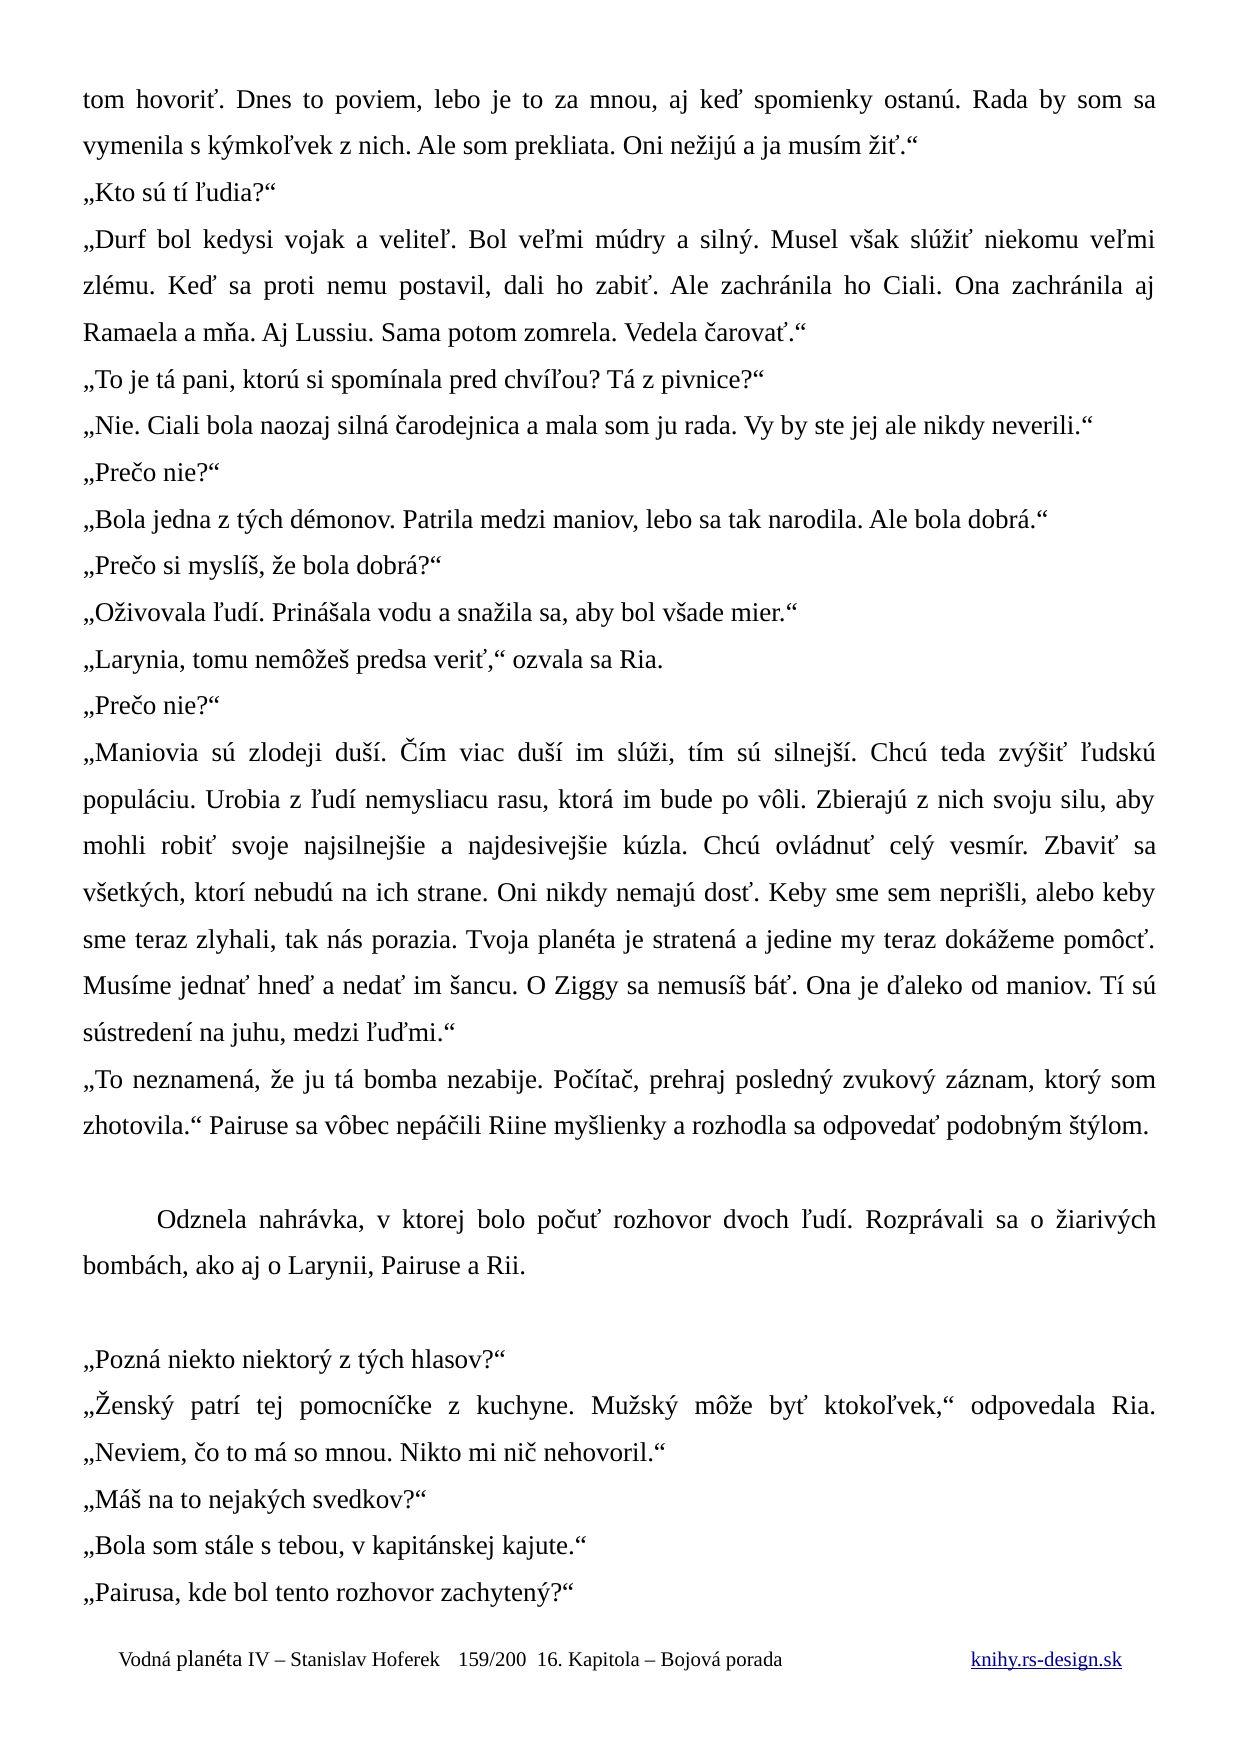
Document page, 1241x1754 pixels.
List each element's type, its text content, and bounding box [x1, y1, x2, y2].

text tom hovoriť. Dnes to poviem, lebo je to za mnou, aj keď spomienky ostanú. Rada by som sa vymenila s kýmkoľvek z nich. Ale som prekliata. Oni nežijú a ja musím žiť.“ [83, 83, 1157, 161]
text „Durf bol kedysi vojak a veliteľ. Bol veľmi múdry a silný. Musel však slúžiť niekomu veľmi zlému. Keď sa proti nemu postavil, dali ho zabiť. Ale zachránila ho Ciali. Ona zachránila aj Ramaela a mňa. Aj Lussiu. Sama potom zomrela. Vedela čarovať.“ [83, 223, 1157, 347]
text „Nie. Ciali bola naozaj silná čarodejnica a mala som ju rada. Vy by ste jej ale nikdy neverili.“ [83, 409, 1157, 441]
text „Prečo nie?“ [83, 689, 1157, 721]
text Odznela nahrávka, v ktorej bolo počuť rozhovor dvoch ľudí. Rozprávali sa o žiarivých bombách, ako aj o Larynii, Pairuse a Rii. [83, 1203, 1157, 1281]
text „Ženský patrí tej pomocníčke z kuchyne. Mužský môže byť ktokoľvek,“ odpovedala Ria. „Neviem, čo to má so mnou. Nikto mi nič nehovoril.“ [83, 1389, 1157, 1467]
text „Oživovala ľudí. Prinášala vodu a snažila sa, aby bol všade mier.“ [83, 596, 1157, 627]
text „Prečo si myslíš, že bola dobrá?“ [83, 549, 1157, 581]
text „Pozná niekto niektorý z tých hlasov?“ [83, 1343, 1157, 1374]
text „To je tá pani, ktorú si spomínala pred chvíľou? Tá z pivnice?“ [83, 363, 1157, 394]
text „Bola som stále s tebou, v kapitánskej kajute.“ [83, 1529, 1157, 1561]
text „Pairusa, kde bol tento rozhovor zachytený?“ [83, 1576, 1157, 1607]
text „Kto sú tí ľudia?“ [83, 176, 1157, 207]
text „Máš na to nejakých svedkov?“ [83, 1483, 1157, 1514]
text „Prečo nie?“ [83, 456, 1157, 487]
text „Bola jedna z tých démonov. Patrila medzi maniov, lebo sa tak narodila. Ale bola dobrá.“ [83, 503, 1157, 534]
text „Larynia, tomu nemôžeš predsa veriť,“ ozvala sa Ria. [83, 643, 1157, 674]
text „Maniovia sú zlodeji duší. Čím viac duší im slúži, tím sú silnejší. Chcú teda zvýšiť ľudskú populáciu. Urobia z ľudí nemysliacu rasu, ktorá im bude po vôli. Zbierajú z nich svoju silu, aby mohli robiť svoje najsilnejšie a najdesivejšie kúzla. Chcú ovládnuť celý vesmír. Zbaviť sa všetkých, ktorí nebudú na ich strane. Oni nikdy nemajú dosť. Keby sme sem neprišli, alebo keby sme teraz zlyhali, tak nás porazia. Tvoja planéta je stratená a jedine my teraz dokážeme pomôcť. Musíme jednať hneď a nedať im šancu. O Ziggy sa nemusíš báť. Ona je ďaleko od maniov. Tí sú sústredení na juhu, medzi ľuďmi.“ [83, 736, 1157, 1047]
text „To neznamená, že ju tá bomba nezabije. Počítač, prehraj posledný zvukový záznam, ktorý som zhotovila.“ Pairuse sa vôbec nepáčili Riine myšlienky a rozhodla sa odpovedať podobným štýlom. [83, 1063, 1157, 1141]
